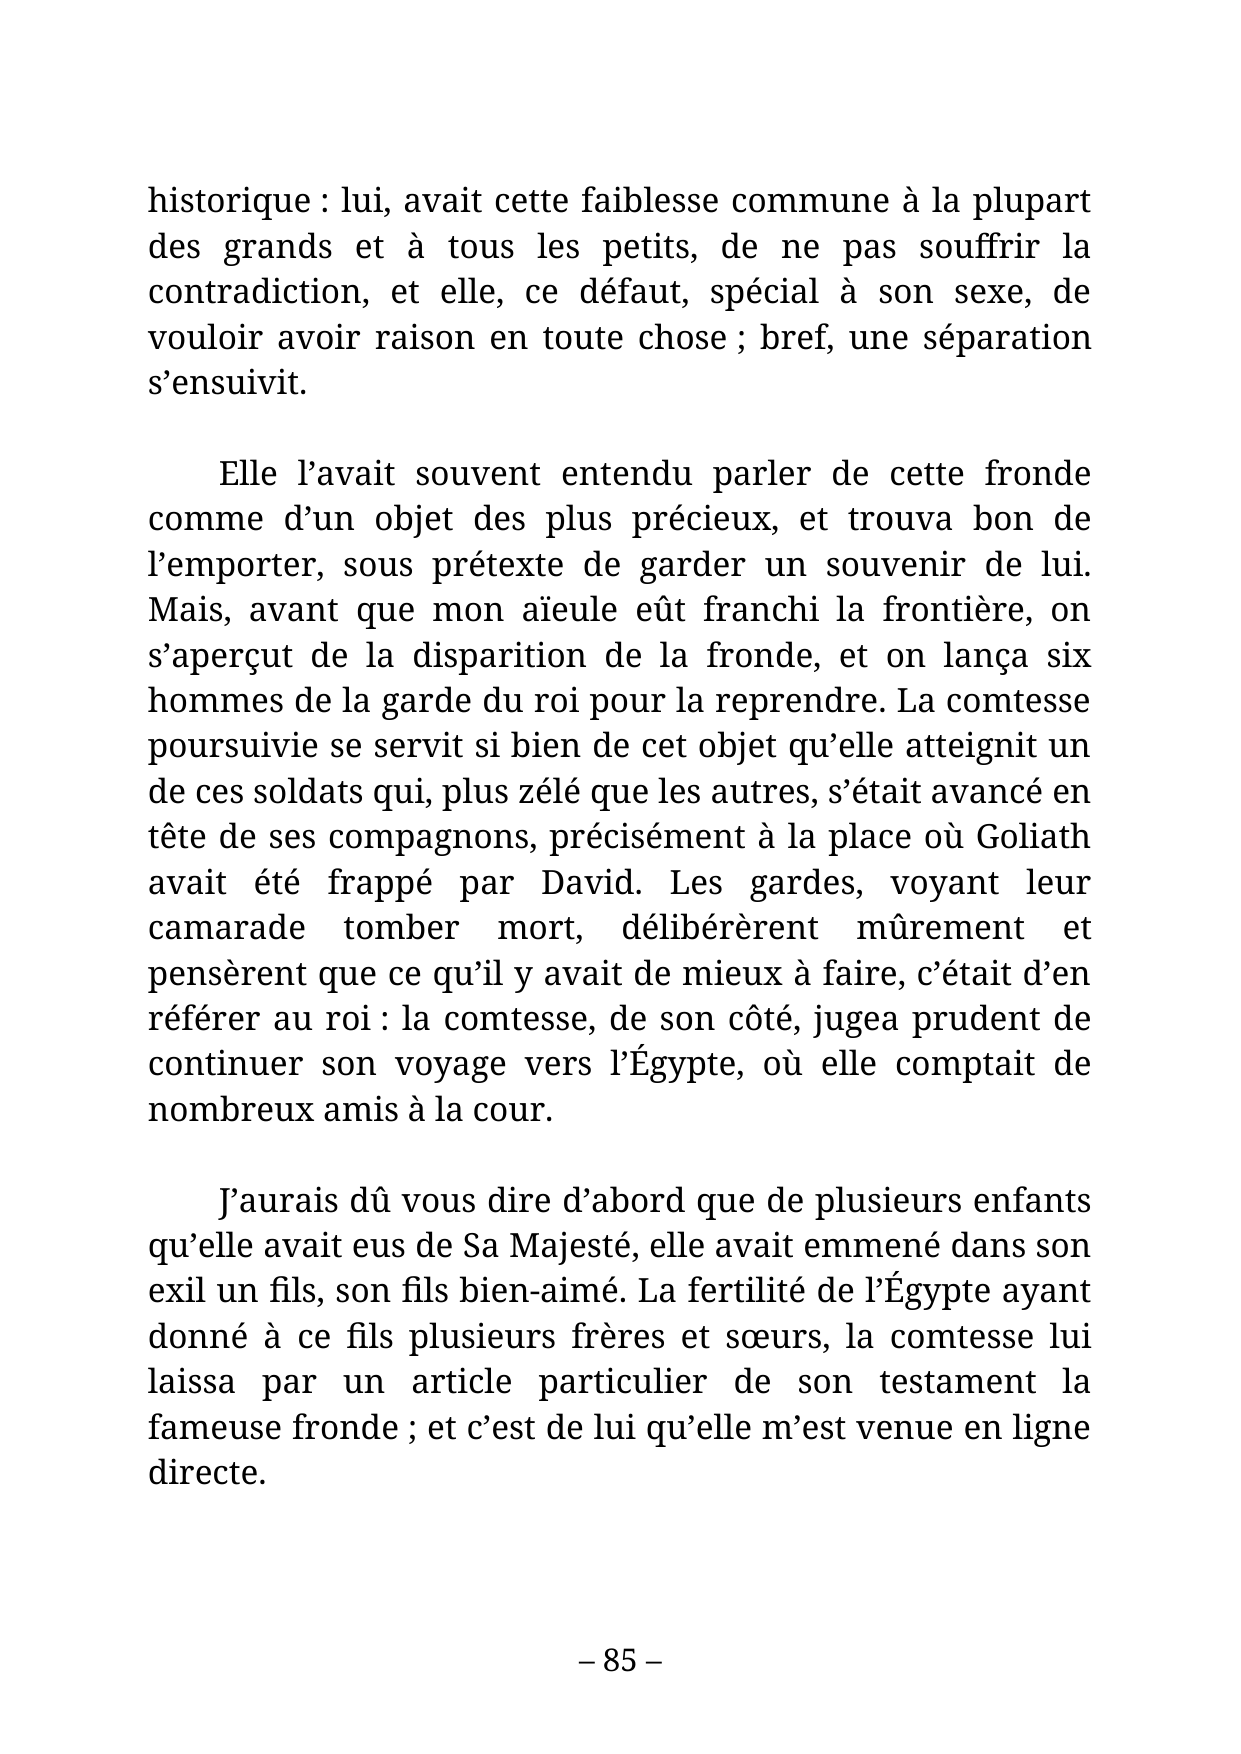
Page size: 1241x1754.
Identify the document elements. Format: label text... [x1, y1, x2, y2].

text historique : lui, avait cette faiblesse commune à la plupart des grands et à tous les petits, de ne pas souffrir la contradiction, et elle, ce défaut, spécial à son sexe, de vouloir avoir raison en toute chose ; bref, une séparation s’ensuivit. [148, 177, 1092, 404]
text J’aurais dû vous dire d’abord que de plusieurs enfants qu’elle avait eus de Sa Majesté, elle avait emmené dans son exil un fils, son fils bien-aimé. La fertilité de l’Égypte ayant donné à ce fils plusieurs frères et sœurs, la comtesse lui laissa par un article particulier de son testament la fameuse fronde ; et c’est de lui qu’elle m’est venue en ligne directe. [148, 1176, 1092, 1494]
text Elle l’avait souvent entendu parler de cette fronde comme d’un objet des plus précieux, et trouva bon de l’emporter, sous prétexte de garder un souvenir de lui. Mais, avant que mon aïeule eût franchi la frontière, on s’aperçut de la disparition de la fronde, et on lança six hommes de la garde du roi pour la reprendre. La comtesse poursuivie se servit si bien de cet objet qu’elle atteignit un de ces soldats qui, plus zélé que les autres, s’était avancé en tête de ses compagnons, précisément à la place où Goliath avait été frappé par David. Les gardes, voyant leur camarade tomber mort, délibérèrent mûrement et pensèrent que ce qu’il y avait de mieux à faire, c’était d’en référer au roi : la comtesse, de son côté, jugea prudent de continuer son voyage vers l’Égypte, où elle comptait de nombreux amis à la cour. [148, 450, 1092, 1131]
